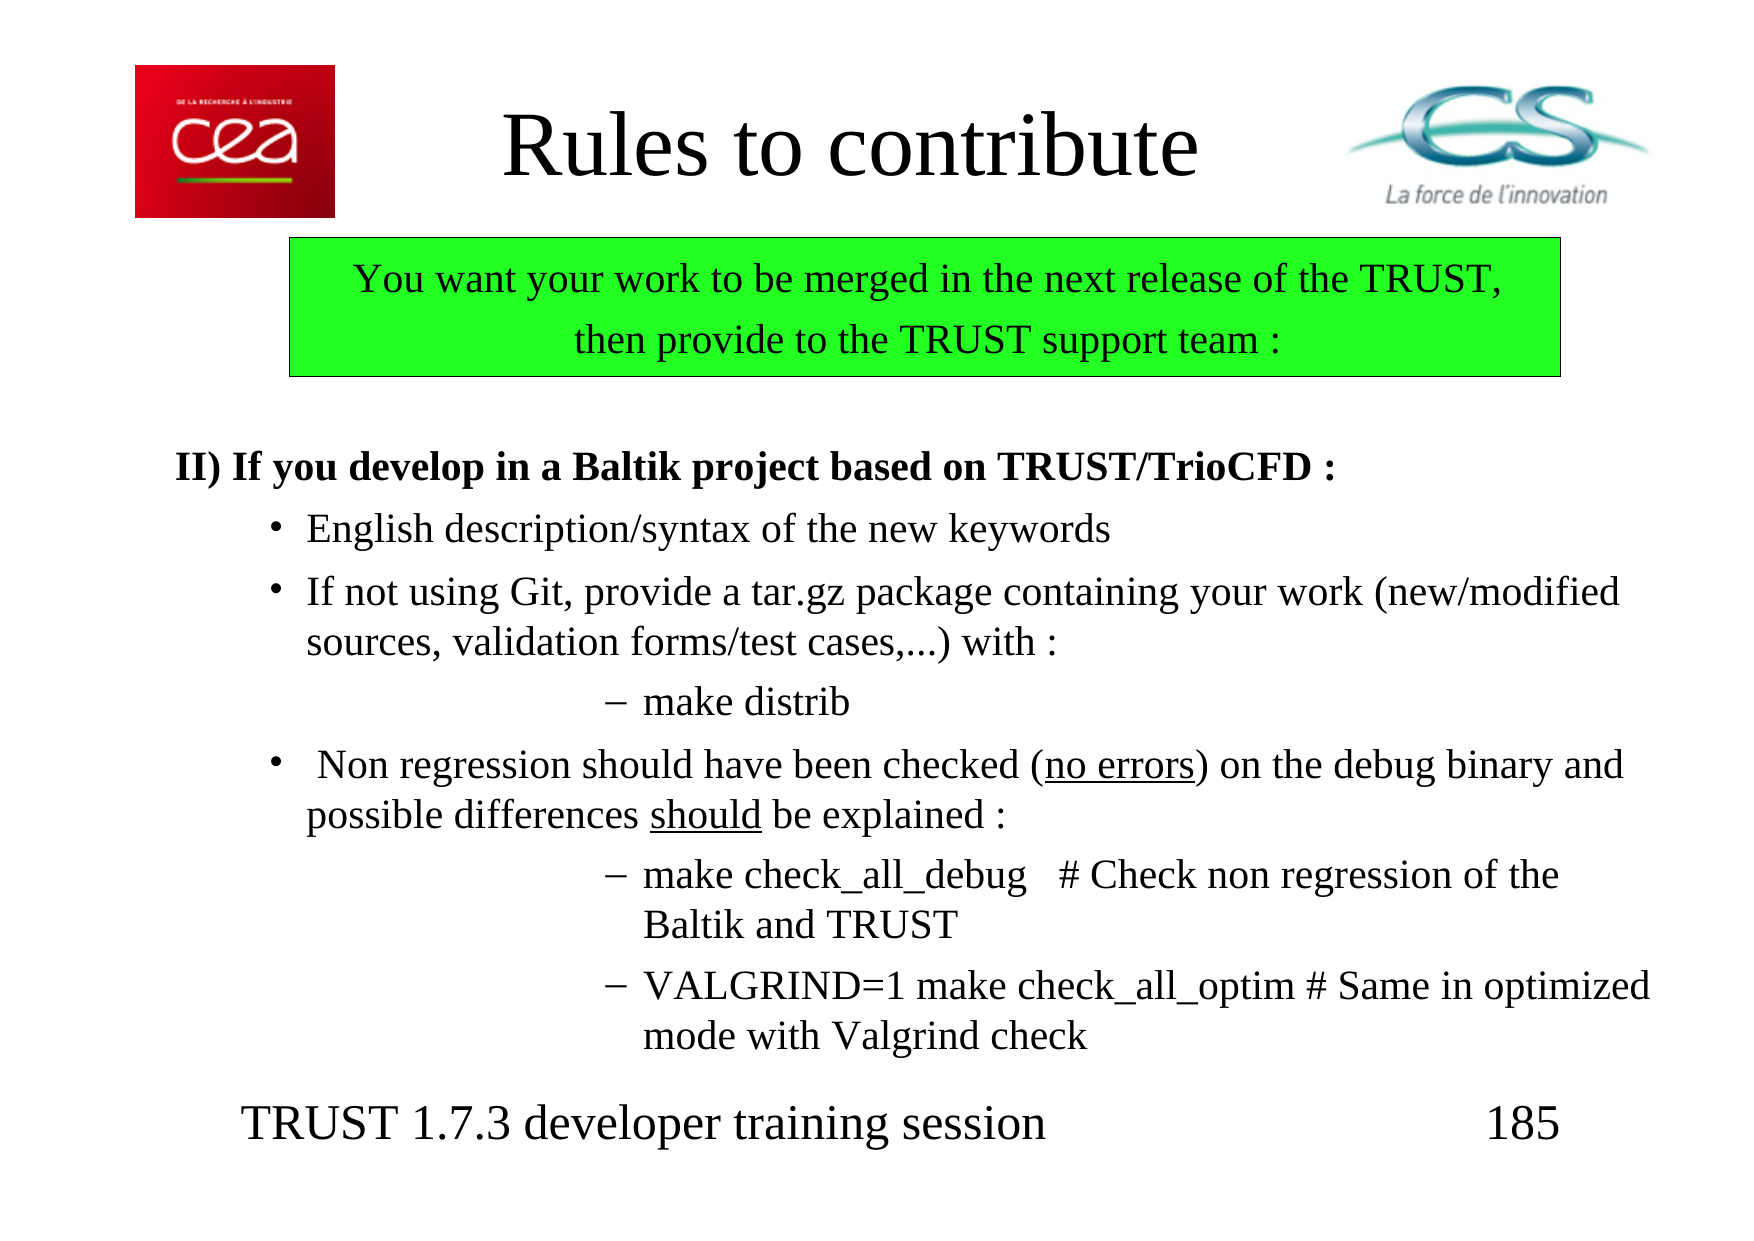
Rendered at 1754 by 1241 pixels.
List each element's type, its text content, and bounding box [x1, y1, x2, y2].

picture [1515, 73, 1662, 218]
title Rules to contribute [164, 52, 1515, 225]
text_box [289, 237, 1561, 243]
list You want your work to be merged in the next release of the TRUST, then provide to the TRUST support team : II) If you develop in a Baltik project based on TRUST/TrioCFD : English description/syntax of the new keywords If not using Git, provide a tar.gz package containing your work (new/modified sources, validation forms/test cases,...) with : make distrib Non regression should have been checked (no errors) on the debug binary and possible differences should be explained : make check_all_debug # Check non regression of the Baltik and TRUST VALGRIND=1 make check_all_optim # Same in optimized mode with Valgrind check [103, 243, 1687, 1097]
picture [135, 65, 164, 218]
